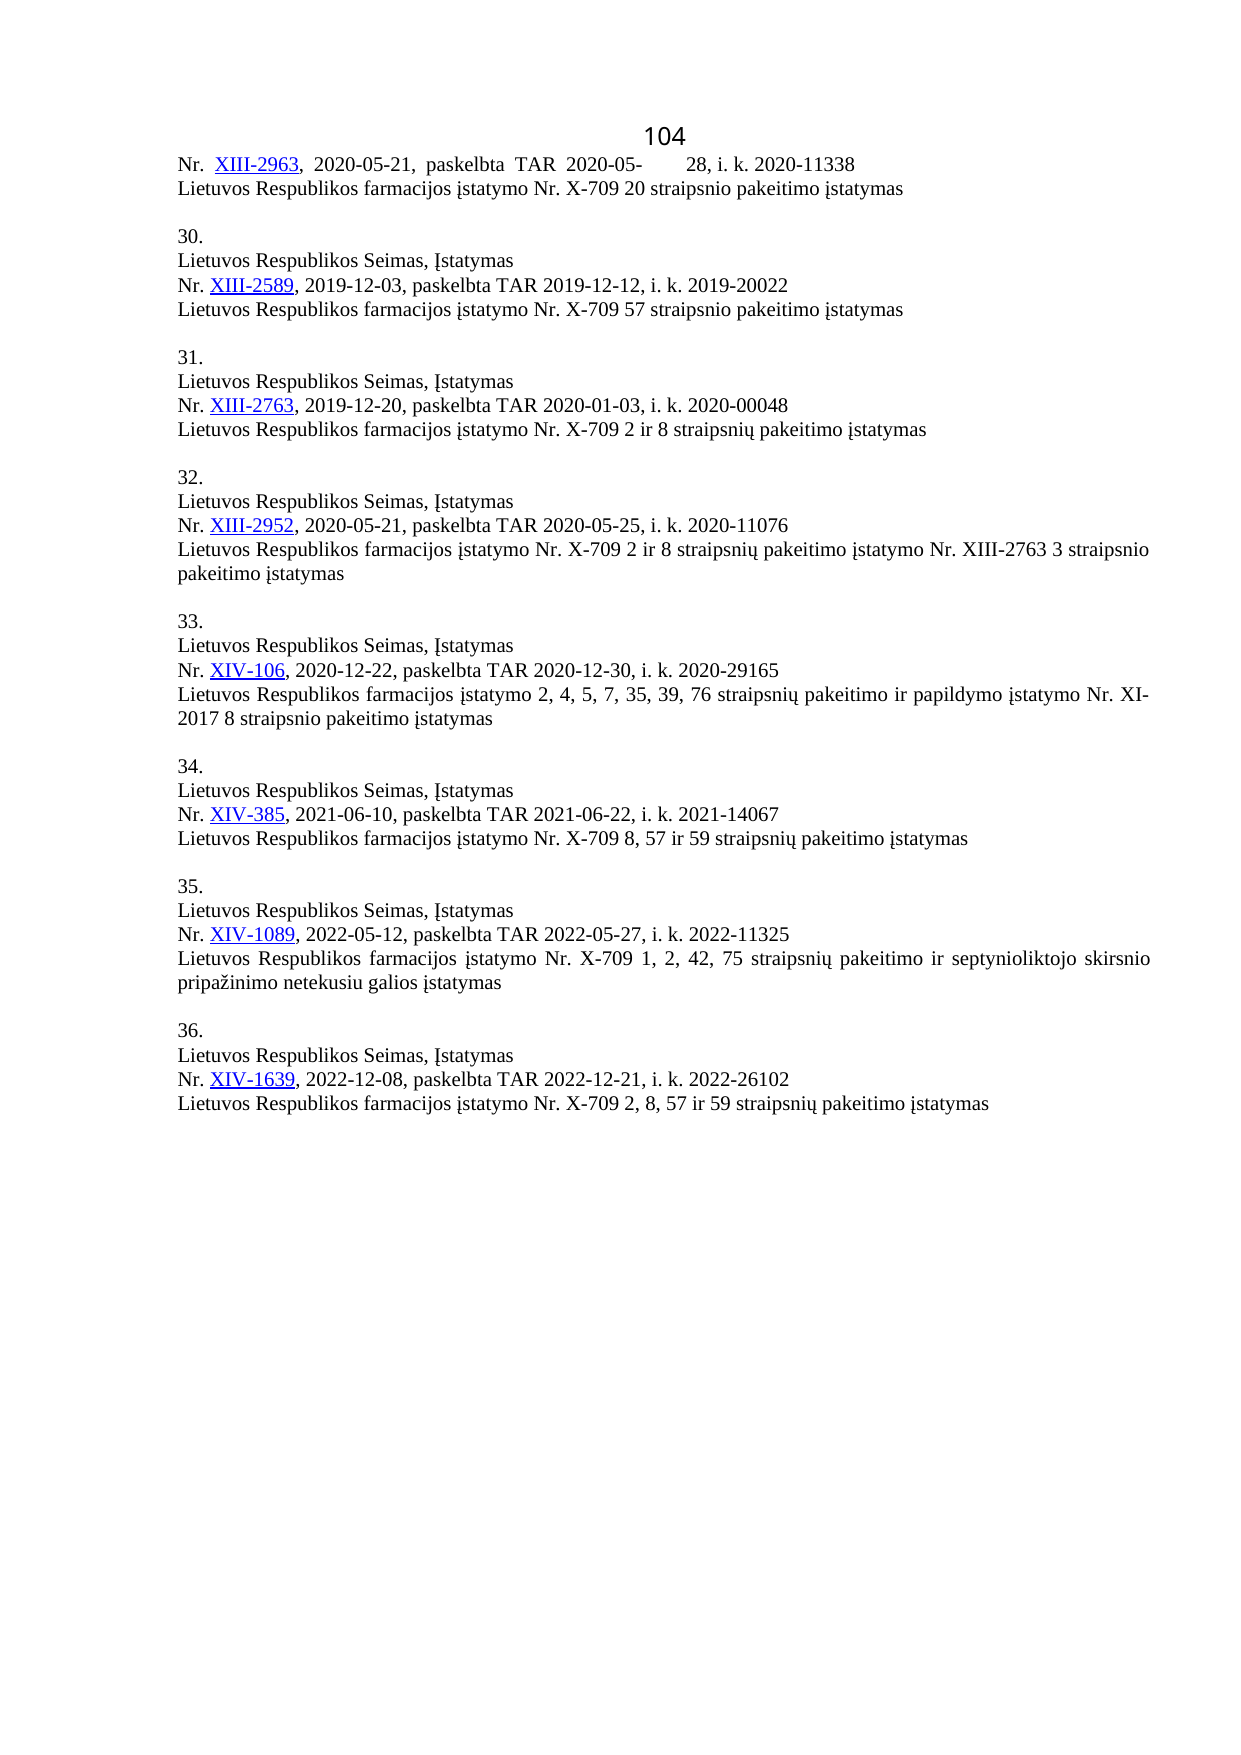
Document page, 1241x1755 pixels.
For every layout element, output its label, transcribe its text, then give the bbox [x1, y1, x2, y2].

text Nr. XIV-106, 2020-12-22, paskelbta TAR 2020-12-30, i. k. 2020-29165 [177, 657, 1152, 682]
text 32. [177, 465, 1152, 489]
text Lietuvos Respublikos Seimas, Įstatymas [177, 489, 1152, 513]
text 30. [177, 224, 1152, 248]
text Lietuvos Respublikos farmacijos įstatymo Nr. X-709 2 ir 8 straipsnių pakeitimo įstatymas [177, 417, 1152, 441]
text Lietuvos Respublikos farmacijos įstatymo Nr. X-709 20 straipsnio pakeitimo įstatymas [177, 176, 1152, 200]
text Lietuvos Respublikos farmacijos įstatymo Nr. X-709 2, 8, 57 ir 59 straipsnių pakeitimo įstatymas [177, 1091, 1152, 1115]
text Lietuvos Respublikos farmacijos įstatymo Nr. X-709 8, 57 ir 59 straipsnių pakeitimo įstatymas [177, 826, 1152, 850]
text Lietuvos Respublikos Seimas, Įstatymas [177, 1042, 1152, 1067]
text Lietuvos Respublikos Seimas, Įstatymas [177, 778, 1152, 802]
text 34. [177, 754, 1152, 778]
text 36. [177, 1018, 1152, 1042]
text Nr. XIV-1089, 2022-05-12, paskelbta TAR 2022-05-27, i. k. 2022-11325 [177, 922, 1152, 946]
text Lietuvos Respublikos farmacijos įstatymo Nr. X-709 2 ir 8 straipsnių pakeitimo įstatymo Nr. XIII-2763 3 straipsnio pakeitimo įstatymas [177, 537, 1152, 585]
text Lietuvos Respublikos farmacijos įstatymo 2, 4, 5, 7, 35, 39, 76 straipsnių pakeitimo ir papildymo įstatymo Nr. XI-2017 8 straipsnio pakeitimo įstatymas [177, 682, 1152, 730]
text Lietuvos Respublikos Seimas, Įstatymas [177, 898, 1152, 922]
text 35. [177, 874, 1152, 898]
text Lietuvos Respublikos farmacijos įstatymo Nr. X-709 57 straipsnio pakeitimo įstatymas [177, 297, 1152, 321]
text 31. [177, 345, 1152, 369]
text Nr. XIII-2589, 2019-12-03, paskelbta TAR 2019-12-12, i. k. 2019-20022 [177, 272, 1152, 297]
text Lietuvos Respublikos Seimas, Įstatymas [177, 248, 1152, 272]
text Nr. XIII-2963, 2020-05-21, paskelbta TAR 2020-05-28, i. k. 2020-11338 [177, 152, 1152, 176]
text Nr. XIII-2763, 2019-12-20, paskelbta TAR 2020-01-03, i. k. 2020-00048 [177, 393, 1152, 417]
text Lietuvos Respublikos Seimas, Įstatymas [177, 369, 1152, 393]
text Nr. XIII-2952, 2020-05-21, paskelbta TAR 2020-05-25, i. k. 2020-11076 [177, 513, 1152, 537]
text Lietuvos Respublikos Seimas, Įstatymas [177, 633, 1152, 657]
text Nr. XIV-385, 2021-06-10, paskelbta TAR 2021-06-22, i. k. 2021-14067 [177, 802, 1152, 826]
text Lietuvos Respublikos farmacijos įstatymo Nr. X-709 1, 2, 42, 75 straipsnių pakeitimo ir septynioliktojo skirsnio pripažinimo netekusiu galios įstatymas [177, 946, 1152, 994]
text Nr. XIV-1639, 2022-12-08, paskelbta TAR 2022-12-21, i. k. 2022-26102 [177, 1067, 1152, 1091]
text 33. [177, 609, 1152, 633]
